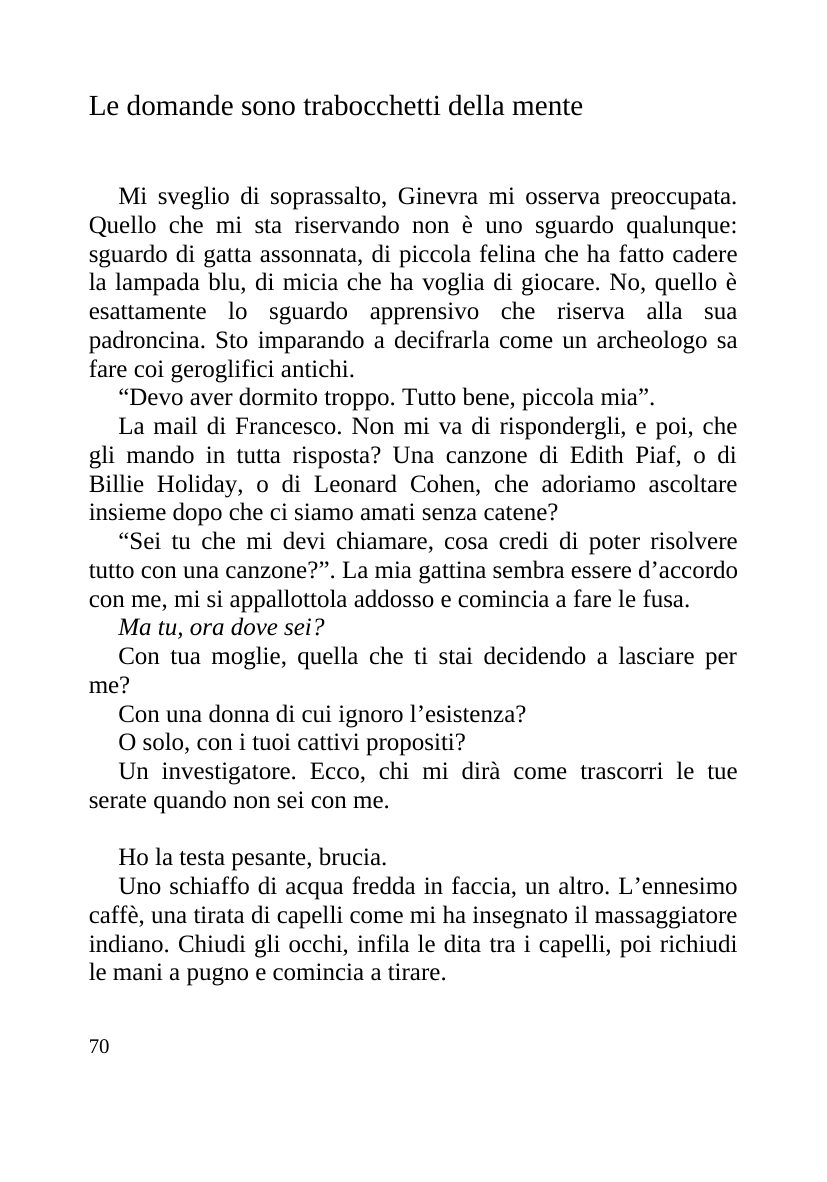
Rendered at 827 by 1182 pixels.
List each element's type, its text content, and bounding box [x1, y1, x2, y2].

text La mail di Francesco. Non mi va di rispondergli, e poi, che gli mando in tutta risposta? Una canzone di Edith Piaf, o di Billie Holiday, o di Leonard Cohen, che adoriamo ascoltare insieme dopo che ci siamo amati senza catene? [88, 411, 738, 526]
text “Sei tu che mi devi chiamare, cosa credi di poter risolvere tutto con una canzone?”. La mia gattina sembra essere d’accordo con me, mi si appallottola addosso e comincia a fare le fusa. [88, 526, 738, 612]
text Le domande sono trabocchetti della mente [88, 88, 738, 122]
text Mi sveglio di soprassalto, Ginevra mi osserva preoccupata. Quello che mi sta riservando non è uno sguardo qualunque: sguardo di gatta assonnata, di piccola felina che ha fatto cadere la lampada blu, di micia che ha voglia di giocare. No, quello è esattamente lo sguardo apprensivo che riserva alla sua padroncina. Sto imparando a decifrarla come un archeologo sa fare coi geroglifici antichi. [88, 181, 738, 382]
text Uno schiaffo di acqua fredda in faccia, un altro. L’ennesimo caffè, una tirata di capelli come mi ha insegnato il massaggiatore indiano. Chiudi gli occhi, infila le dita tra i capelli, poi richiudi le mani a pugno e comincia a tirare. [88, 871, 738, 986]
text Con una donna di cui ignoro l’esistenza? [88, 699, 738, 727]
text Ho la testa pesante, brucia. [88, 842, 738, 871]
text Ma tu, ora dove sei? [88, 612, 738, 641]
text Un investigatore. Ecco, chi mi dirà come trascorri le tue serate quando non sei con me. [88, 756, 738, 814]
text “Devo aver dormito troppo. Tutto bene, piccola mia”. [88, 382, 738, 411]
text O solo, con i tuoi cattivi propositi? [88, 727, 738, 756]
text Con tua moglie, quella che ti stai decidendo a lasciare per me? [88, 641, 738, 699]
